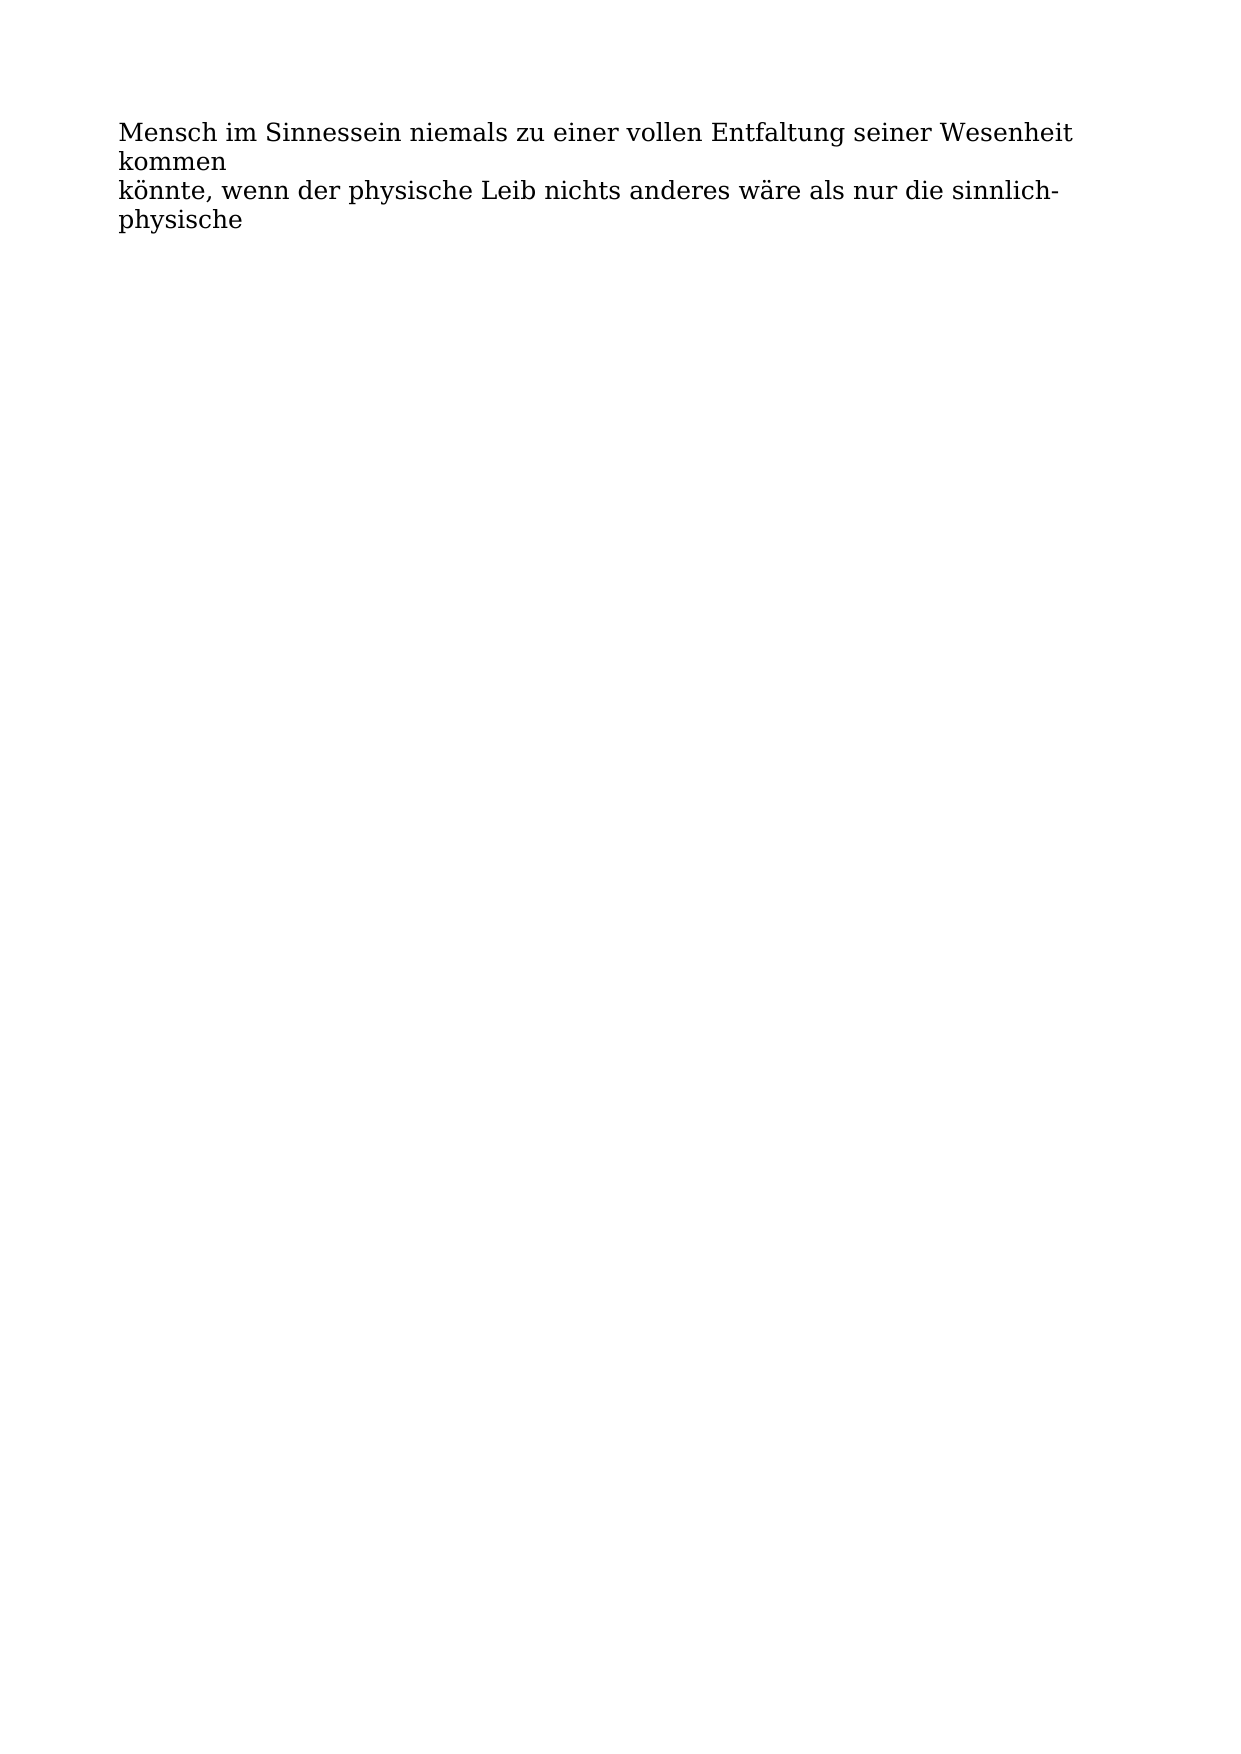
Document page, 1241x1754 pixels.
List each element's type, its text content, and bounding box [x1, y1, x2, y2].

text könnte, wenn der physische Leib nichts anderes wäre als nur die sinnlich-physische [118, 176, 1122, 235]
text Mensch im Sinnessein niemals zu einer vollen Entfaltung seiner Wesenheit kommen [118, 118, 1122, 176]
